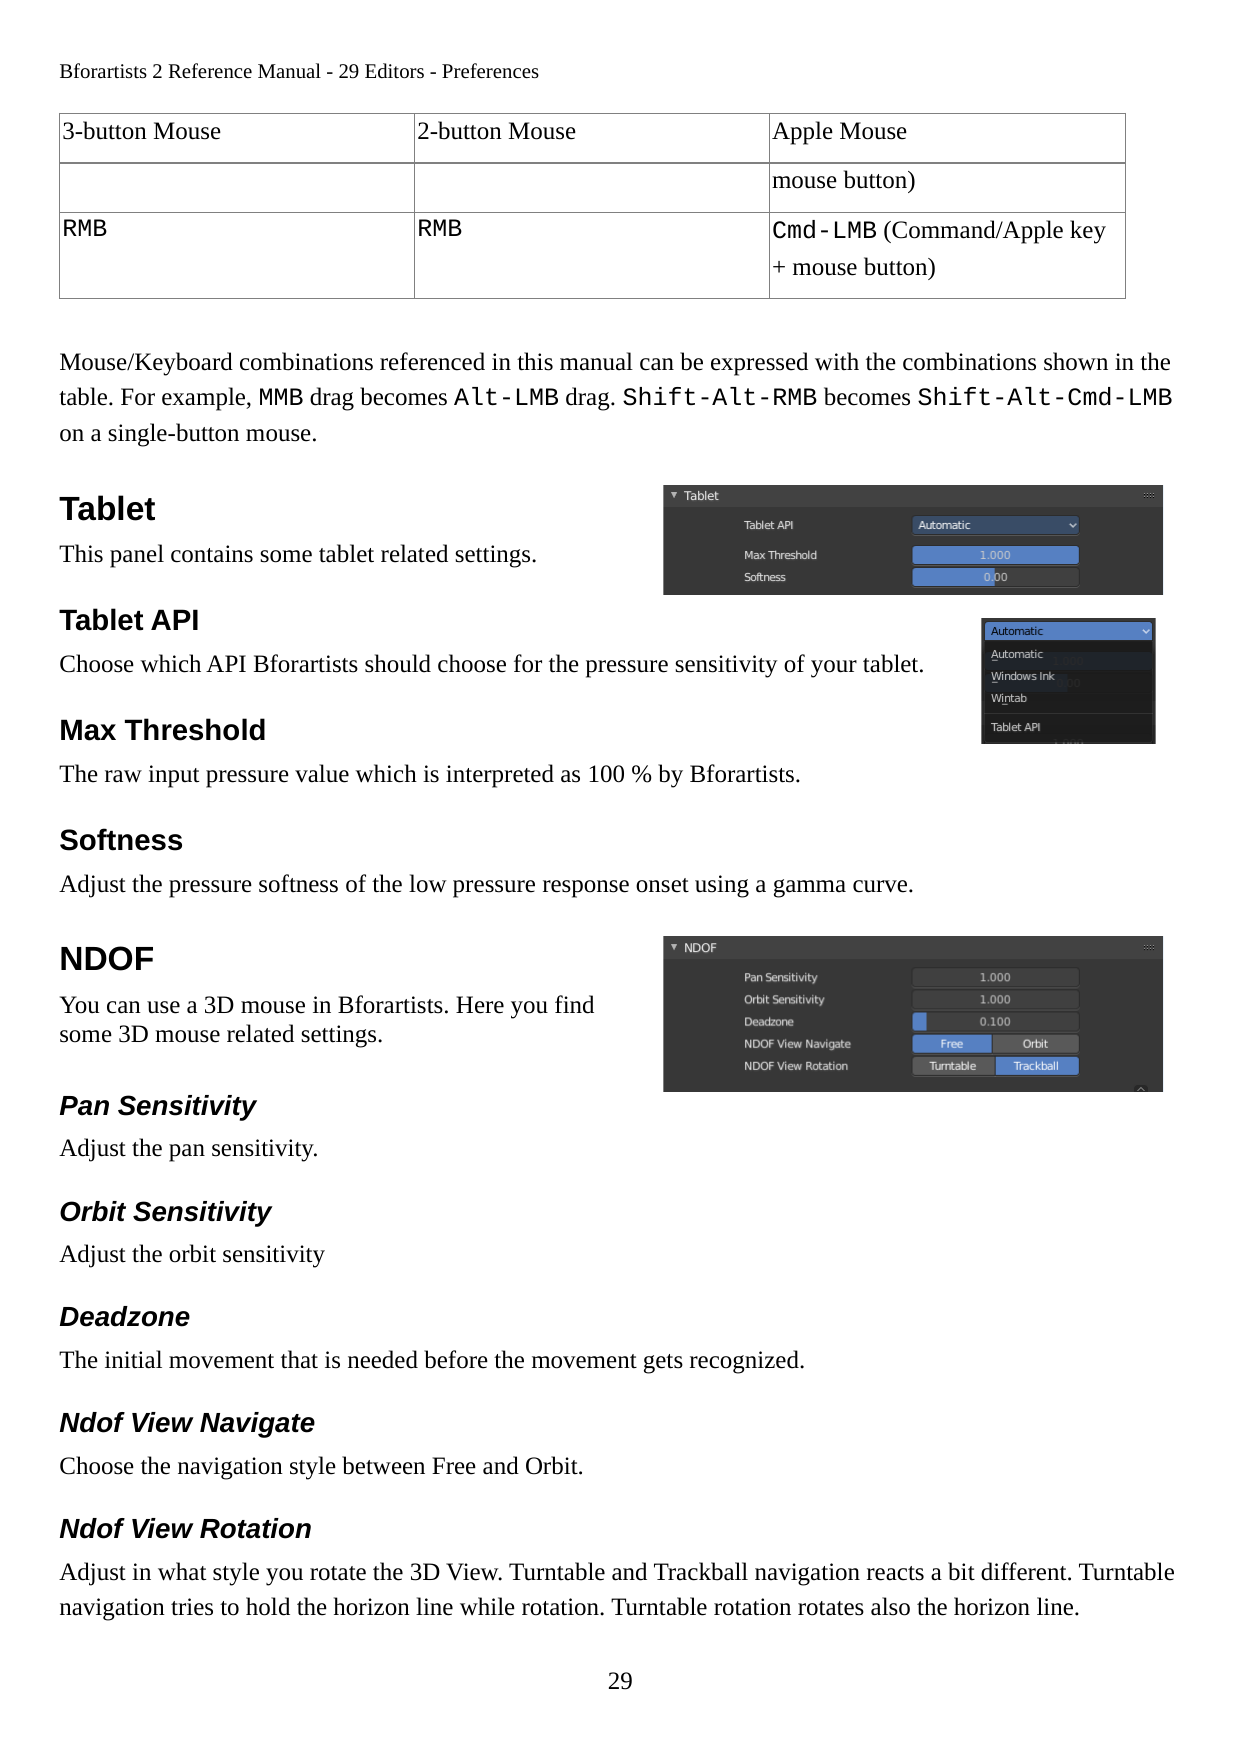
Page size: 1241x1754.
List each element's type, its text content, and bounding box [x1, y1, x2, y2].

table_cell RMB [415, 213, 769, 298]
text The raw input pressure value which is interpreted as 100 % by Bforartists. [59, 759, 1181, 788]
subtitle [1164, 488, 1181, 527]
text Adjust the pan sensitivity. [59, 1133, 1181, 1162]
subtitle Pan Sensitivity [59, 1089, 1181, 1121]
table_cell mouse button) [770, 164, 1125, 212]
picture [981, 618, 1156, 744]
picture [663, 936, 1164, 1092]
table_cell [415, 164, 769, 212]
subtitle Orbit Sensitivity [59, 1195, 1181, 1227]
text Adjust the pressure softness of the low pressure response onset using a gamma curve. [59, 869, 1181, 898]
subtitle Ndof View Rotation [59, 1513, 1181, 1544]
subtitle Tablet [59, 488, 663, 527]
text Adjust the orbit sensitivity [59, 1239, 1181, 1268]
subtitle [1164, 939, 1181, 978]
subtitle Max Threshold [59, 713, 1181, 747]
subtitle Ndof View Navigate [59, 1407, 1181, 1439]
text You can use a 3D mouse in Bforartists. Here you find some 3D mouse related settings. [59, 990, 663, 1048]
text Choose which API Bforartists should choose for the pressure sensitivity of your tablet. [59, 649, 981, 678]
picture [663, 485, 1164, 595]
subtitle Deadzone [59, 1301, 1181, 1333]
table_header 3-button Mouse [60, 114, 414, 162]
table_header 2-button Mouse [415, 114, 769, 162]
text The initial movement that is needed before the movement gets recognized. [59, 1345, 1181, 1374]
text Adjust in what style you rotate the 3D View. Turntable and Trackball navigation reacts a bit different. Turntable navigation tries to hold the horizon line while rotation. Turntable rotation rotates also the horizon line. [59, 1557, 1181, 1620]
text Mouse/Keyboard combinations referenced in this manual can be expressed with the combinations shown in the table. For example, MMB drag becomes Alt-LMB drag. Shift-Alt-RMB becomes Shift-Alt-Cmd-LMB on a single-button mouse. [59, 347, 1181, 447]
subtitle NDOF [59, 939, 663, 978]
table_header Apple Mouse [770, 114, 1125, 162]
table_cell Cmd-LMB (Command/Apple key + mouse button) [770, 213, 1125, 298]
subtitle Tablet API [59, 603, 1181, 637]
text This panel contains some tablet related settings. [59, 539, 663, 568]
text Choose the navigation style between Free and Orbit. [59, 1451, 1181, 1480]
table_cell [60, 164, 414, 212]
subtitle Softness [59, 823, 1181, 857]
table_cell RMB [60, 213, 414, 298]
